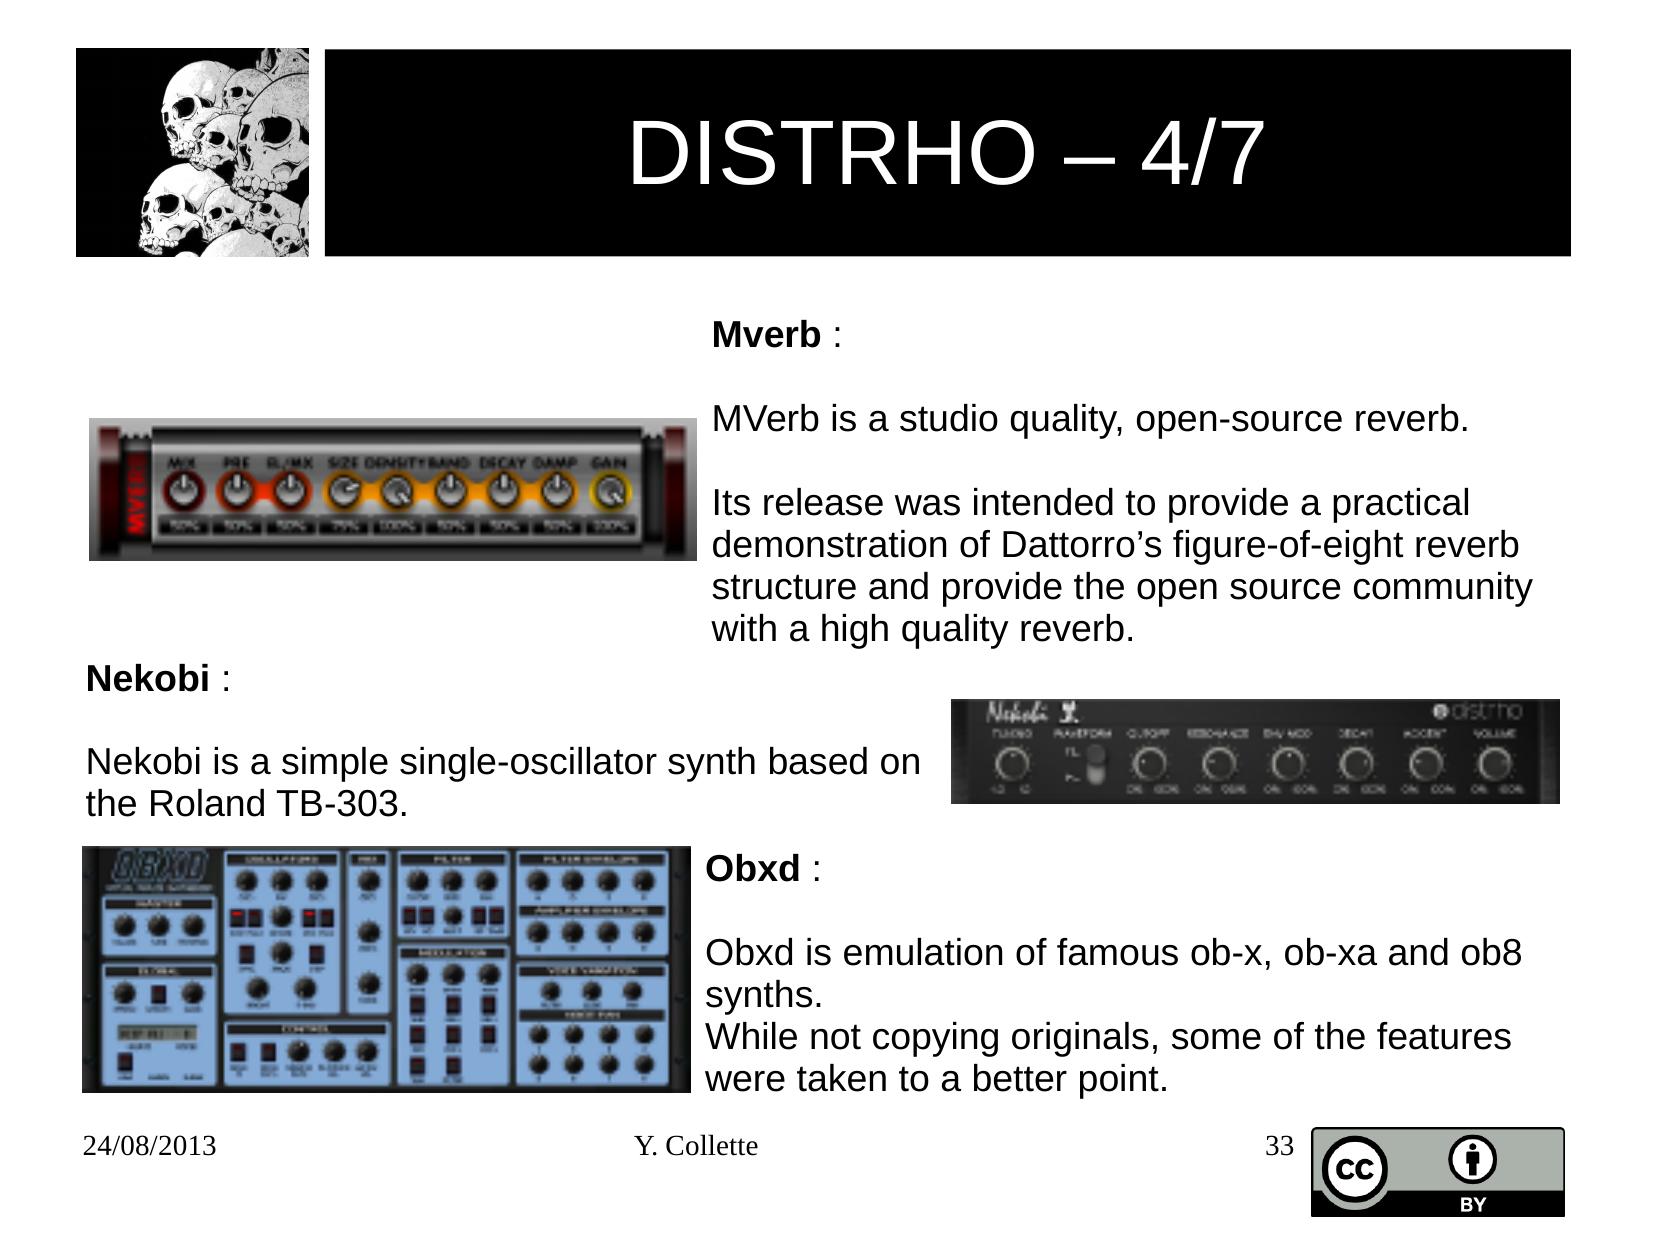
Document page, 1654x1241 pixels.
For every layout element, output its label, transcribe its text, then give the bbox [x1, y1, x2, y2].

picture [952, 699, 1560, 804]
picture [76, 48, 309, 257]
picture [82, 846, 690, 1093]
picture [1311, 1127, 1565, 1217]
title DISTRHO – 4/7 [324, 49, 1571, 257]
text_box Obxd : Obxd is emulation of famous ob-x, ob-xa and ob8 synths. While not copying originals, some of the features were taken to a better point. [690, 840, 1560, 1108]
text_box Mverb : MVerb is a studio quality, open-source reverb. Its release was intended to provide a practical demonstration of Dattorro’s figure-of-eight reverb structure and provide the open source community with a high quality reverb. [696, 305, 1571, 657]
picture [89, 418, 696, 562]
text_box Nekobi : Nekobi is a simple single-oscillator synth based on the Roland TB-303. [70, 649, 952, 833]
